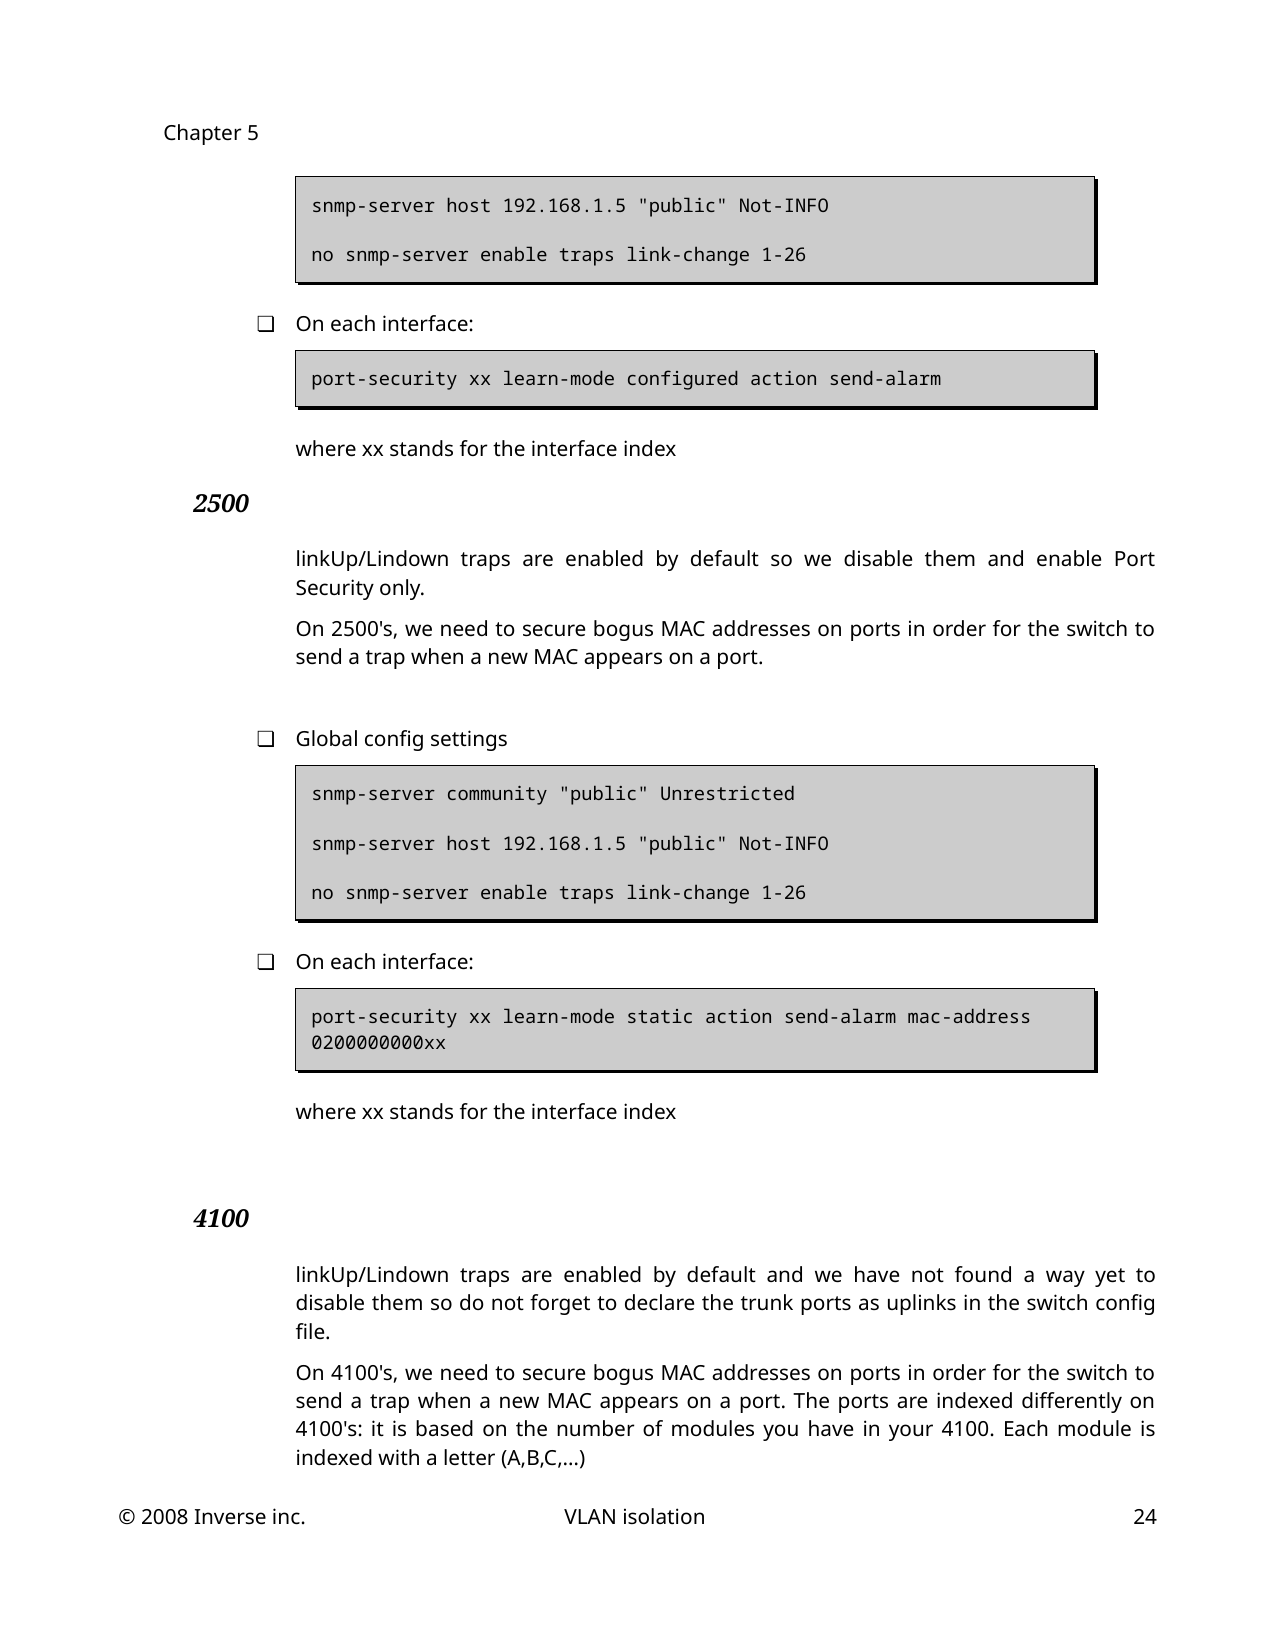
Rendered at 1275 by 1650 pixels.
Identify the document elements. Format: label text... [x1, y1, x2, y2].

text port-security xx learn-mode configured action send-alarm [296, 351, 1094, 406]
text no snmp-server enable traps link-change 1-26 [296, 863, 1094, 919]
text linkUp/Lindown traps are enabled by default so we disable them and enable Port Security only. [295, 544, 1157, 601]
text snmp-server host 192.168.1.5 "public" Not-INFO [296, 177, 1094, 217]
list ❏ Global config settings [256, 724, 1157, 752]
text where xx stands for the interface index [295, 1097, 1157, 1126]
text where xx stands for the interface index [295, 434, 1157, 462]
text snmp-server host 192.168.1.5 "public" Not-INFO [296, 814, 1094, 855]
text linkUp/Lindown traps are enabled by default and we have not found a way yet to disable them so do not forget to declare the trunk ports as uplinks in the switch config file. [295, 1260, 1157, 1345]
list ❏ On each interface: [256, 947, 1157, 975]
subtitle 4100 [156, 1201, 1157, 1235]
text port-security xx learn-mode static action send-alarm mac-address 0200000000xx [296, 989, 1094, 1070]
text On 4100's, we need to secure bogus MAC addresses on ports in order for the switch to send a trap when a new MAC appears on a port. The ports are indexed differently on 4100's: it is based on the number of modules you have in your 4100. Each module is indexed with a letter (A,B,C,…) [295, 1358, 1157, 1471]
list ❏ On each interface: [256, 309, 1157, 337]
subtitle 2500 [156, 486, 1157, 519]
text On 2500's, we need to secure bogus MAC addresses on ports in order for the switch to send a trap when a new MAC appears on a port. [295, 614, 1157, 671]
text no snmp-server enable traps link-change 1-26 [296, 225, 1094, 282]
text snmp-server community "public" Unrestricted [296, 766, 1094, 806]
